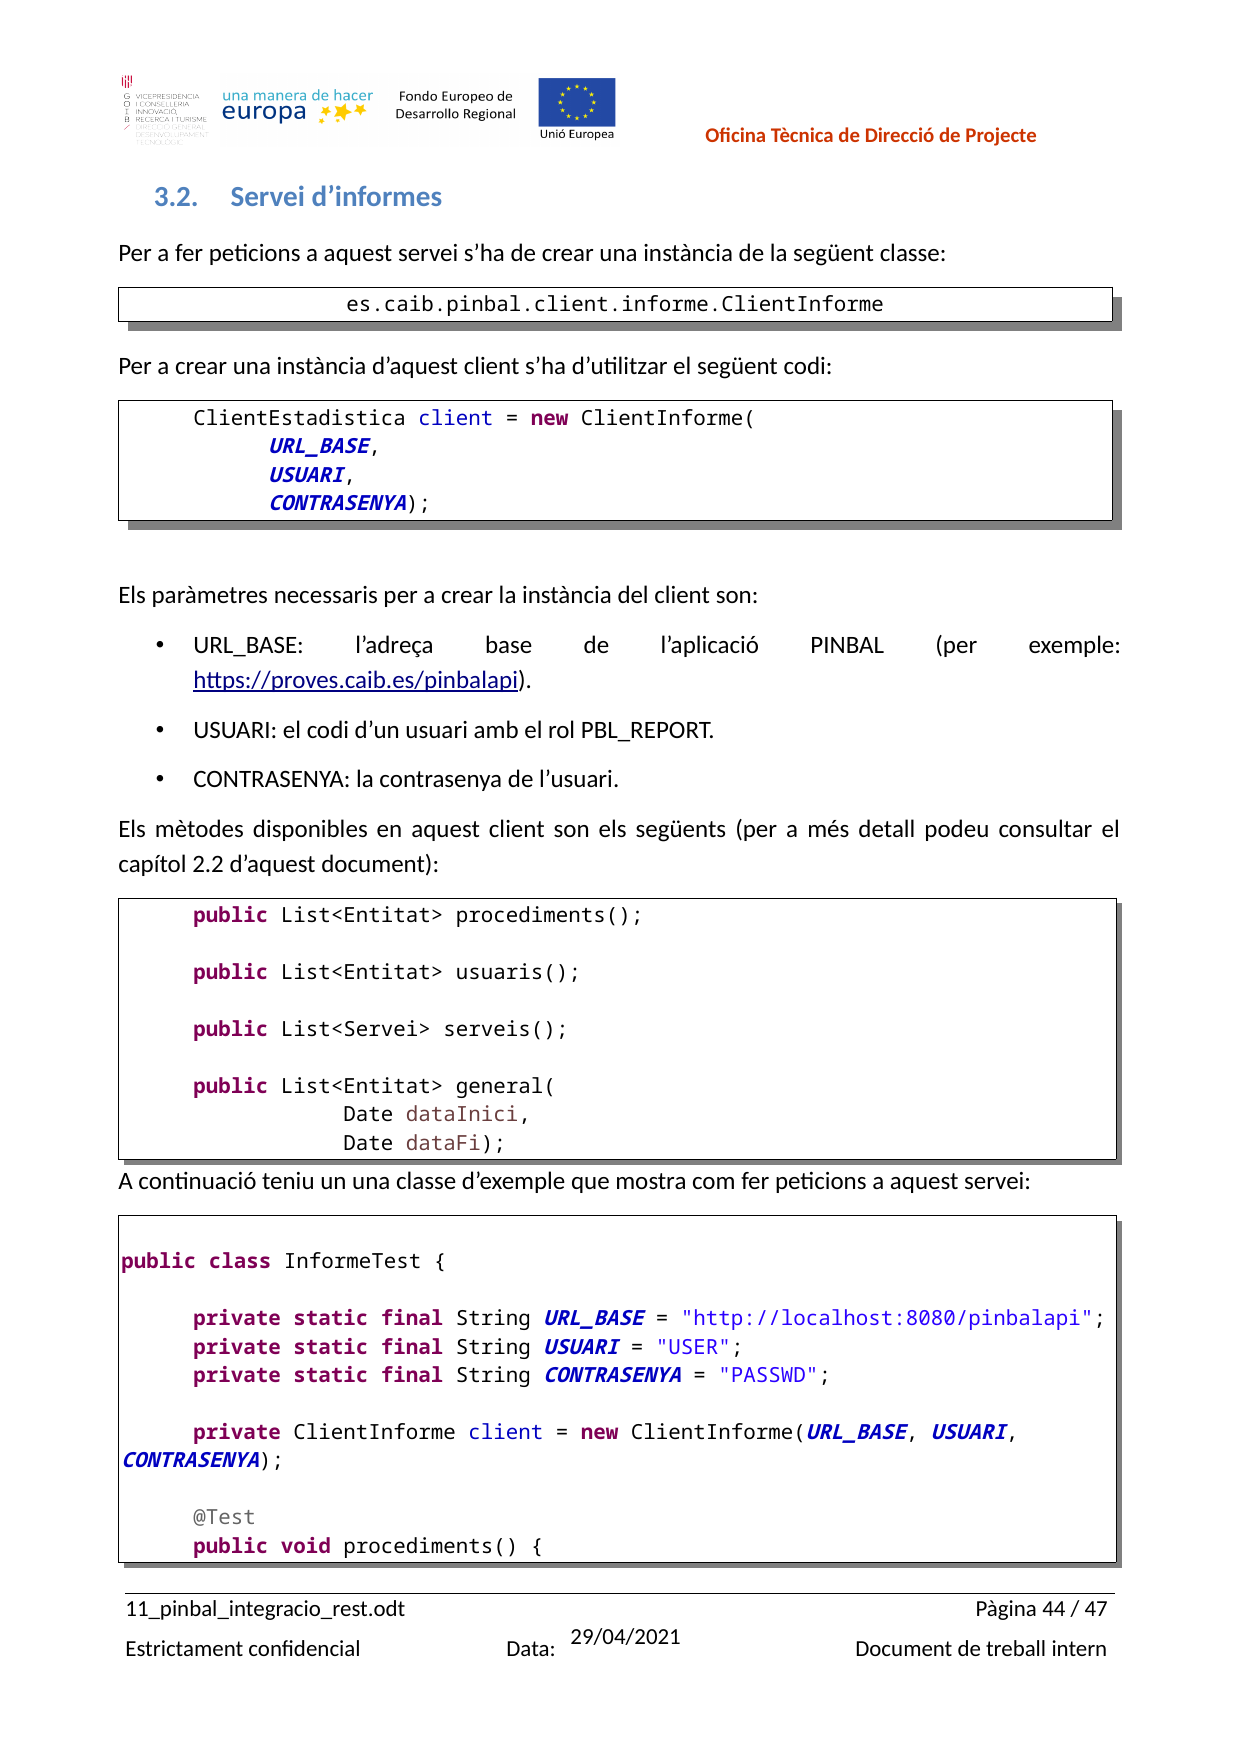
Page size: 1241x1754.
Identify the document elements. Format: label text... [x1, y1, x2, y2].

text Els mètodes disponibles en aquest client son els següents (per a més detall podeu consultar el capítol 2.2 d’aquest document): [118, 813, 1122, 878]
text public List<Entitat> general( [119, 1068, 1116, 1097]
text private static final String USUARI = "USER"; [119, 1329, 1116, 1357]
list CONTRASENYA: la contrasenya de l’usuari. [156, 763, 1122, 794]
subtitle Servei d’informes [153, 178, 1122, 213]
text Date dataInici, [119, 1097, 1116, 1125]
picture [118, 73, 213, 147]
text private ClientInforme client = new ClientInforme(URL_BASE, USUARI, CONTRASENYA); [119, 1414, 1116, 1474]
text ClientEstadistica client = new ClientInforme( [119, 401, 1112, 428]
text private static final String CONTRASENYA = "PASSWD"; [119, 1357, 1116, 1389]
text URL_BASE, [119, 428, 1112, 457]
text Per a fer peticions a aquest servei s’ha de crear una instància de la següent classe: [118, 237, 1122, 267]
text public List<Servei> serveis(); [119, 1011, 1116, 1043]
text CONTRASENYA); [119, 485, 1112, 519]
text public List<Entitat> usuaris(); [119, 954, 1116, 986]
text public void procediments() { [119, 1528, 1116, 1562]
text public List<Entitat> procediments(); [119, 899, 1116, 929]
list USUARI: el codi d’un usuari amb el rol PBL_REPORT. [156, 714, 1122, 744]
list URL_BASE: l’adreça base de l’aplicació PINBAL (per exemple: https://proves.caib.es/pinbalapi). [156, 629, 1122, 695]
text A continuació teniu un una classe d’exemple que mostra com fer peticions a aquest servei: [118, 1165, 1122, 1196]
picture [219, 73, 621, 147]
text Els paràmetres necessaris per a crear la instància del client son: [118, 579, 1122, 610]
text @Test [119, 1499, 1116, 1528]
text Date dataFi); [119, 1125, 1116, 1159]
text es.caib.pinbal.client.informe.ClientInforme [119, 288, 1112, 321]
text public class InformeTest { [119, 1243, 1116, 1275]
text private static final String URL_BASE = "http://localhost:8080/pinbalapi"; [119, 1300, 1116, 1329]
text Per a crear una instància d’aquest client s’ha d’utilitzar el següent codi: [118, 350, 1122, 381]
text USUARI, [119, 457, 1112, 485]
